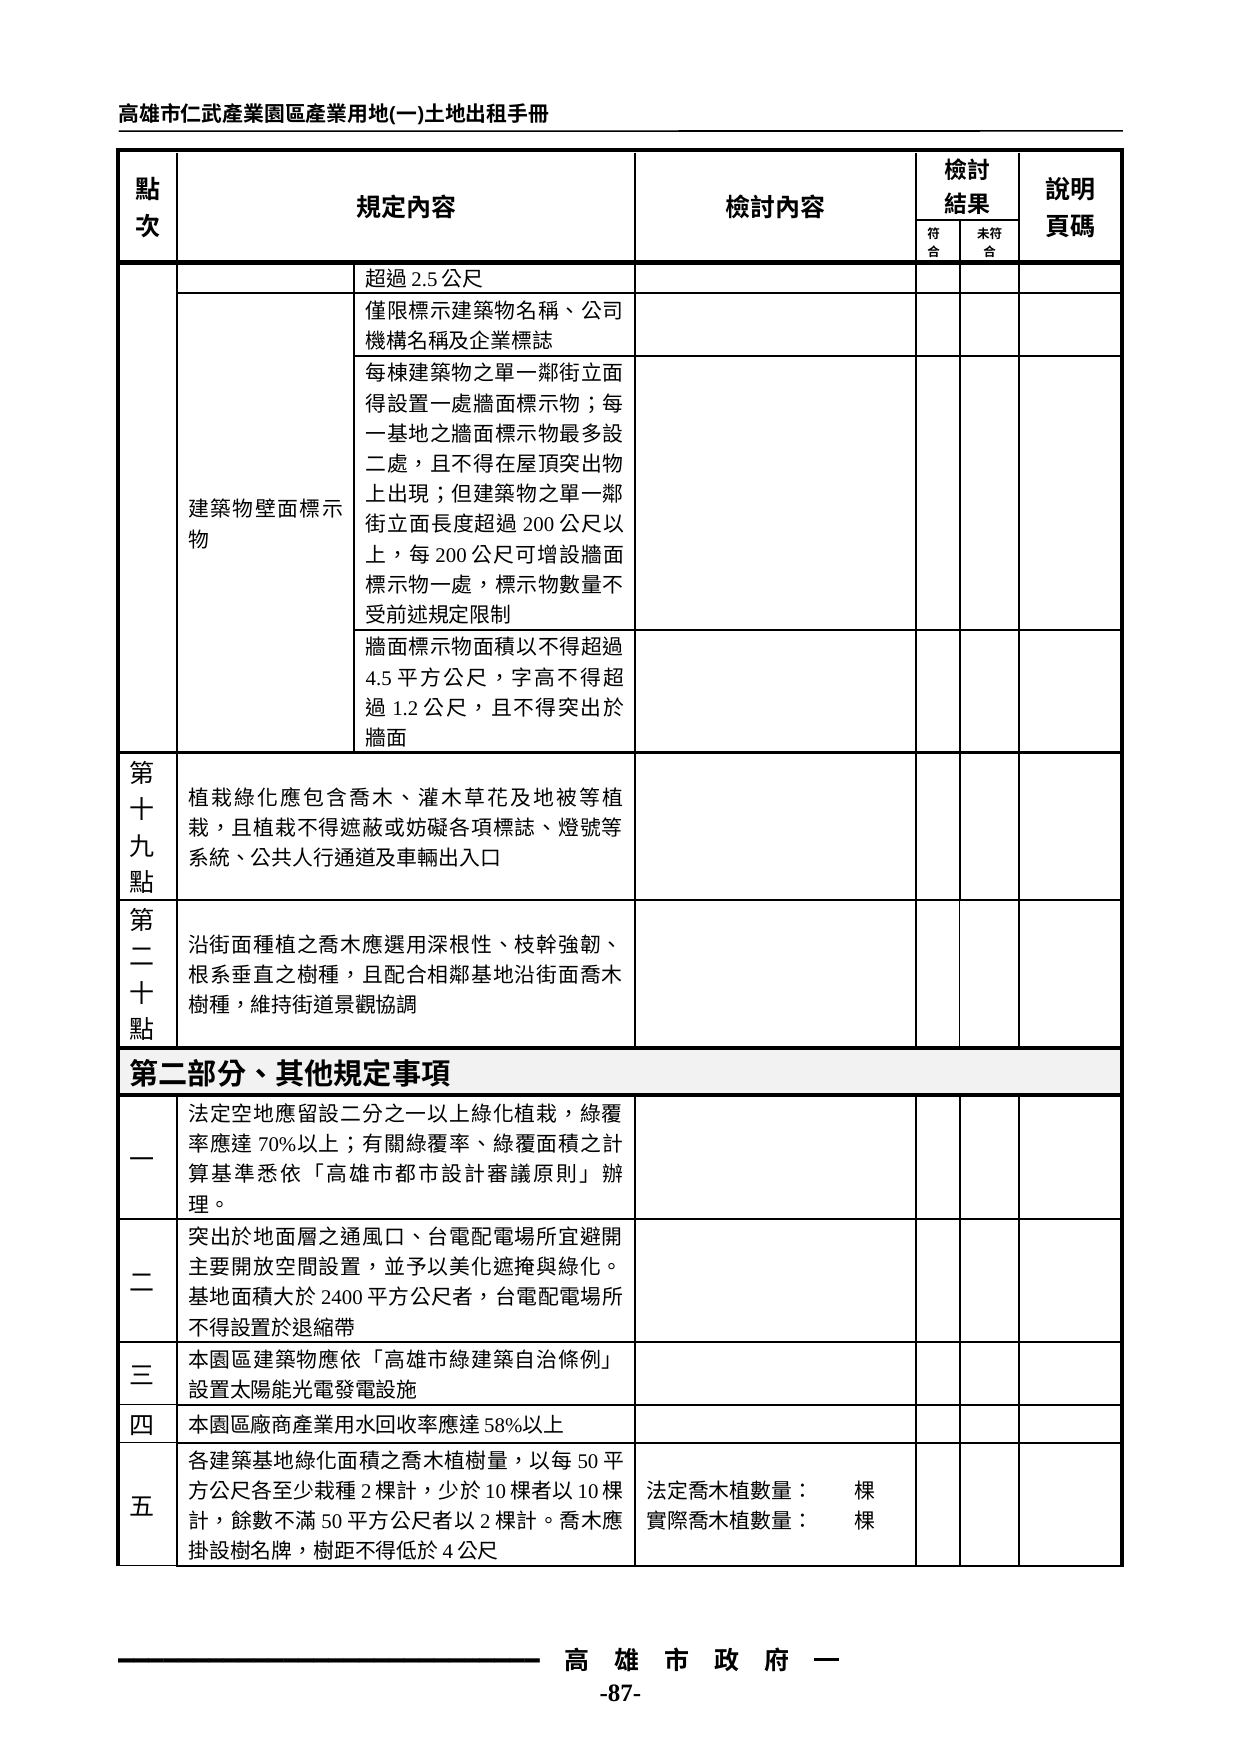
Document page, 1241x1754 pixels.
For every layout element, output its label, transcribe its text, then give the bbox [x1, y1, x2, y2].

table_header 說明 頁碼 [1020, 152, 1120, 260]
table_cell [960, 901, 1018, 1046]
table_cell [636, 265, 915, 292]
table_cell [961, 1406, 1018, 1442]
table_cell [636, 1097, 915, 1218]
table_cell [961, 1343, 1018, 1403]
table_cell 二 [120, 1220, 176, 1341]
table_cell 沿街面種植之喬木應選用深根性、枝幹強韌、根系垂直之樹種，且配合相鄰基地沿街面喬木樹種，維持街道景觀協調 [178, 901, 634, 1046]
table_cell [636, 1343, 915, 1403]
table_cell [636, 1220, 915, 1341]
table_cell [917, 1406, 959, 1442]
table_cell [961, 1220, 1018, 1341]
table_cell [961, 1097, 1018, 1218]
table_cell 第二部分、其他規定事項 [120, 1050, 1120, 1093]
table_cell 本園區建築物應依「高雄市綠建築自治條例」設置太陽能光電發電設施 [178, 1343, 634, 1403]
table_cell 建築物壁面標示物 [178, 294, 353, 751]
table_cell 每棟建築物之單一鄰街立面得設置一處牆面標示物；每一基地之牆面標示物最多設二處，且不得在屋頂突出物上出現；但建築物之單一鄰街立面長度超過200公尺以上，每200公尺可增設牆面標示物一處，標示物數量不受前述規定限制 [355, 357, 634, 628]
table_cell [1020, 1444, 1120, 1565]
table_cell [1020, 754, 1120, 898]
table_cell [1020, 1097, 1120, 1218]
table_cell [1020, 631, 1120, 751]
table_cell 牆面標示物面積以不得超過4.5平方公尺，字高不得超過1.2公尺，且不得突出於牆面 [355, 631, 634, 751]
table_cell 法定空地應留設二分之一以上綠化植栽，綠覆率應達70%以上；有關綠覆率、綠覆面積之計算基準悉依「高雄市都市設計審議原則」辦理。 [178, 1097, 634, 1218]
table_header 規定內容 [178, 152, 635, 260]
table_cell 僅限標示建築物名稱、公司機構名稱及企業標誌 [355, 294, 634, 354]
table_cell [961, 631, 1018, 751]
table_cell [917, 1343, 959, 1403]
table_cell [917, 1444, 959, 1565]
table_cell 四 [120, 1405, 176, 1442]
table_cell 一 [120, 1097, 176, 1218]
table_cell [1020, 1343, 1120, 1403]
table_cell 突出於地面層之通風口、台電配電場所宜避開主要開放空間設置，並予以美化遮掩與綠化。基地面積大於2400平方公尺者，台電配電場所不得設置於退縮帶 [178, 1220, 634, 1341]
table_cell 三 [120, 1343, 176, 1403]
table_cell [917, 901, 959, 1046]
table_cell [1020, 265, 1120, 292]
table_cell [1020, 294, 1120, 354]
table_cell [917, 294, 959, 354]
table_cell [636, 294, 915, 354]
table_cell 本園區廠商產業用水回收率應達58%以上 [178, 1406, 634, 1442]
table_cell [1020, 1220, 1120, 1341]
table_cell [917, 265, 959, 292]
table_cell [961, 1444, 1018, 1565]
table_cell [636, 631, 915, 751]
table_cell 第十九點 [120, 754, 176, 898]
table_cell [636, 901, 915, 1046]
table_cell [961, 294, 1018, 354]
table_cell [917, 631, 959, 751]
table_cell 各建築基地綠化面積之喬木植樹量，以每50平方公尺各至少栽種2棵計，少於10棵者以10棵計，餘數不滿50平方公尺者以2棵計。喬木應掛設樹名牌，樹距不得低於4公尺 [178, 1444, 634, 1565]
table_header 檢討 結果 [917, 152, 1019, 219]
table_cell [917, 754, 959, 898]
table_cell [917, 357, 959, 628]
table_cell 五 [120, 1443, 176, 1565]
table_header 檢討內容 [636, 152, 916, 260]
table_cell [917, 1220, 959, 1341]
table_cell [961, 357, 1018, 628]
table_cell [636, 754, 915, 898]
table_header 點次 [120, 152, 177, 260]
table_cell [1020, 357, 1120, 628]
table_cell 未符合 [961, 221, 1018, 260]
table_cell 第二十點 [120, 901, 176, 1046]
table_cell 法定喬木植數量： 棵 實際喬木植數量： 棵 [636, 1444, 915, 1565]
table_cell [961, 265, 1018, 292]
table_cell [636, 357, 915, 628]
table_cell [1020, 901, 1120, 1046]
table_cell [961, 754, 1018, 898]
table_cell 植栽綠化應包含喬木、灌木草花及地被等植栽，且植栽不得遮蔽或妨礙各項標誌、燈號等系統、公共人行通道及車輛出入口 [178, 754, 634, 898]
table_cell 超過2.5公尺 [355, 265, 634, 292]
table_cell 符合 [917, 221, 959, 260]
table_cell [1020, 1406, 1120, 1442]
table_cell [917, 1097, 959, 1218]
table_cell [636, 1406, 915, 1442]
